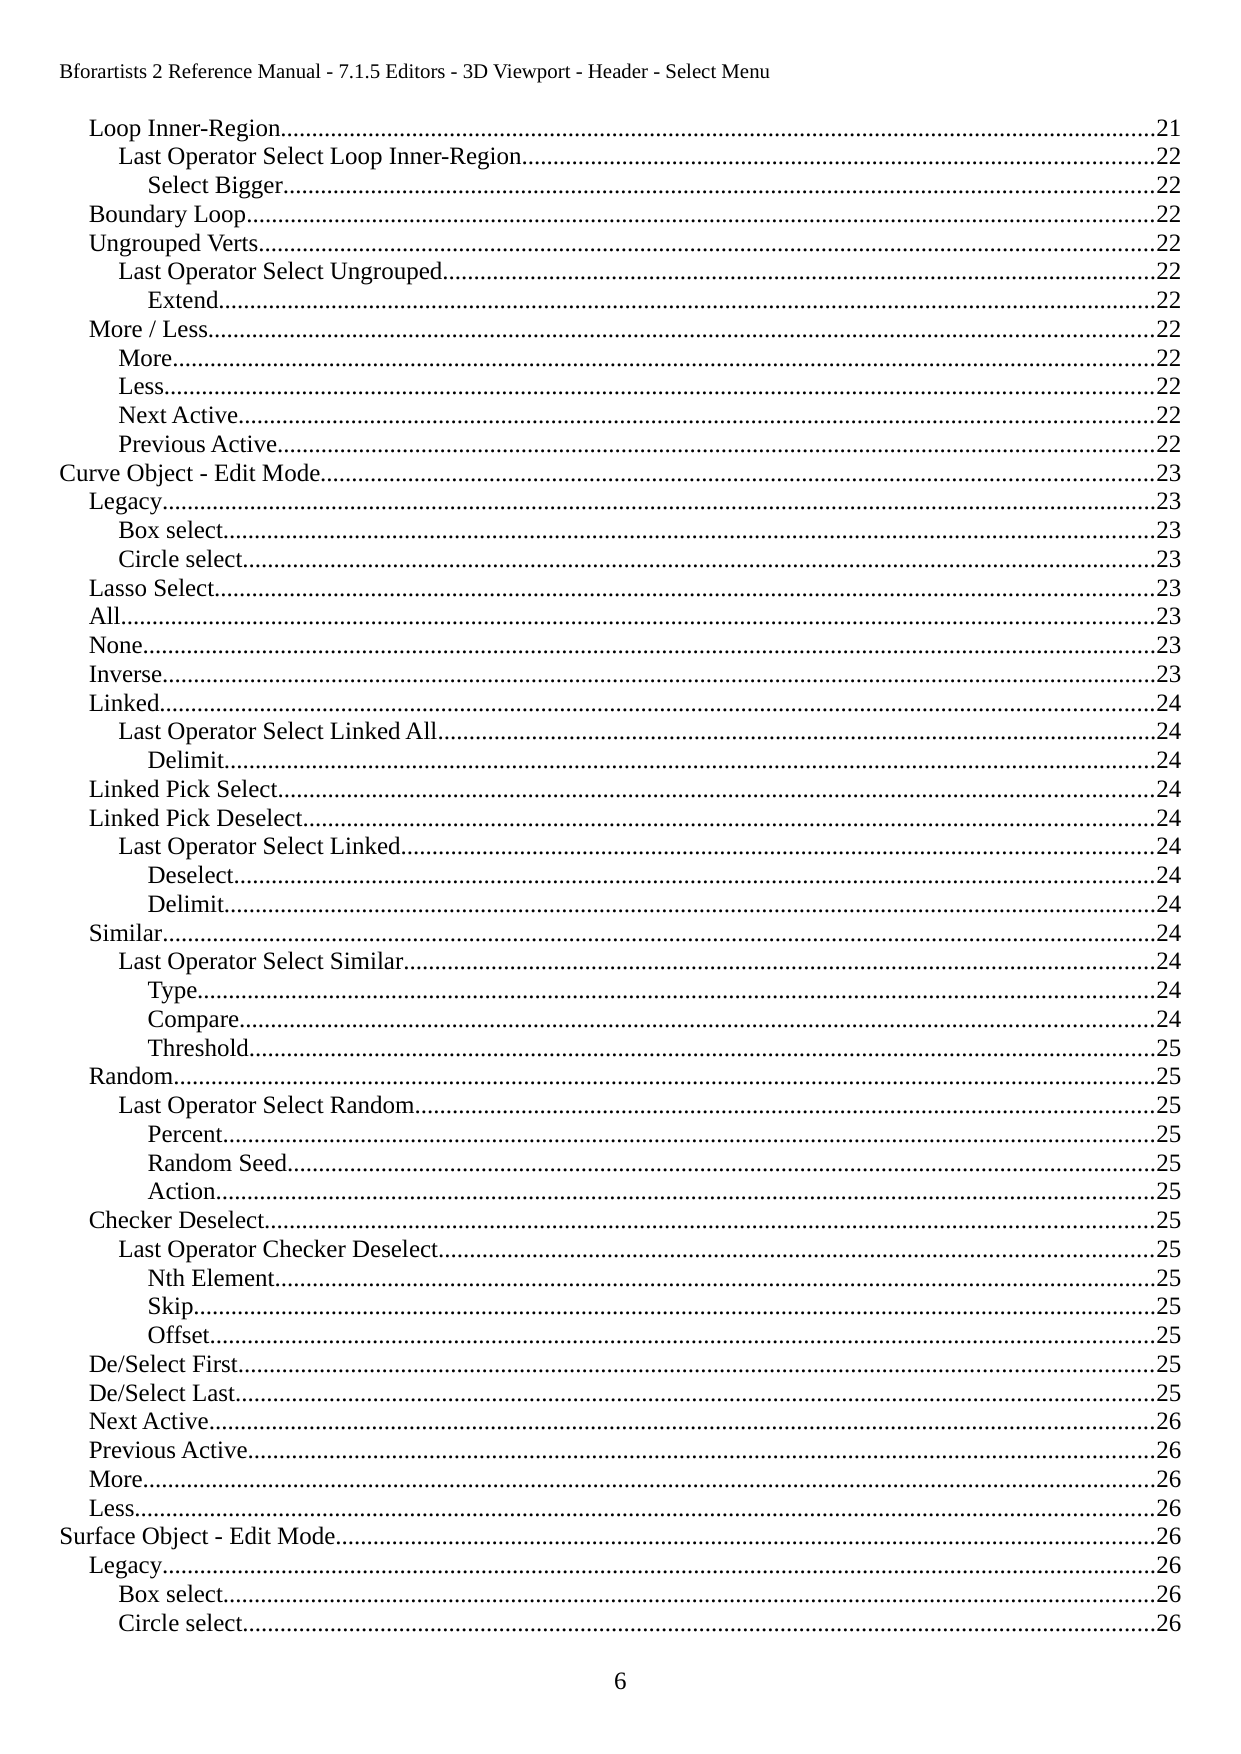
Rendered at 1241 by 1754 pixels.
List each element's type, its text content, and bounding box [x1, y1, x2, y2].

text Last Operator Select Similar 24 [118, 946, 1181, 975]
text Delimit 24 [147, 745, 1181, 774]
text De/Select First 25 [88, 1349, 1181, 1378]
text Checker Deselect 25 [88, 1205, 1181, 1234]
text More 26 [88, 1464, 1181, 1493]
text Percent 25 [147, 1119, 1181, 1148]
text Circle select 26 [118, 1608, 1181, 1636]
text Surface Object - Edit Mode 26 [59, 1521, 1181, 1550]
text Box select 26 [118, 1579, 1181, 1608]
text Skip 25 [147, 1291, 1181, 1320]
text Less 26 [88, 1493, 1181, 1521]
text None 23 [88, 630, 1181, 659]
text De/Select Last 25 [88, 1378, 1181, 1406]
text Select Bigger 22 [147, 170, 1181, 199]
text Offset 25 [147, 1320, 1181, 1349]
text Extend 22 [147, 285, 1181, 314]
text Last Operator Select Linked 24 [118, 831, 1181, 860]
text Last Operator Select Loop Inner-Region 22 [118, 141, 1181, 170]
text Delimit 24 [147, 889, 1181, 918]
text Previous Active 22 [118, 429, 1181, 458]
text Curve Object - Edit Mode 23 [59, 458, 1181, 486]
text All 23 [88, 601, 1181, 630]
text Boundary Loop 22 [88, 199, 1181, 228]
text Circle select 23 [118, 544, 1181, 573]
text Compare 24 [147, 1004, 1181, 1033]
text Ungrouped Verts 22 [88, 228, 1181, 256]
text Legacy 26 [88, 1550, 1181, 1579]
text Type 24 [147, 975, 1181, 1004]
text Threshold 25 [147, 1033, 1181, 1061]
text Inverse 23 [88, 659, 1181, 688]
text Lasso Select 23 [88, 573, 1181, 601]
text Last Operator Select Ungrouped 22 [118, 256, 1181, 285]
text Deselect 24 [147, 860, 1181, 889]
text Less 22 [118, 371, 1181, 400]
text Last Operator Select Linked All 24 [118, 716, 1181, 745]
text Last Operator Checker Deselect 25 [118, 1234, 1181, 1263]
text Random 25 [88, 1061, 1181, 1090]
text More 22 [118, 343, 1181, 371]
text Last Operator Select Random 25 [118, 1090, 1181, 1119]
text Loop Inner-Region 21 [88, 113, 1181, 141]
text Previous Active 26 [88, 1435, 1181, 1464]
text Linked Pick Select 24 [88, 774, 1181, 803]
text Next Active 26 [88, 1406, 1181, 1435]
text Linked 24 [88, 688, 1181, 716]
text Nth Element 25 [147, 1263, 1181, 1291]
text Similar 24 [88, 918, 1181, 946]
text Box select 23 [118, 515, 1181, 544]
text More / Less 22 [88, 314, 1181, 343]
text Linked Pick Deselect 24 [88, 803, 1181, 831]
text Random Seed 25 [147, 1148, 1181, 1176]
text Next Active 22 [118, 400, 1181, 429]
text Legacy 23 [88, 486, 1181, 515]
text Action 25 [147, 1176, 1181, 1205]
